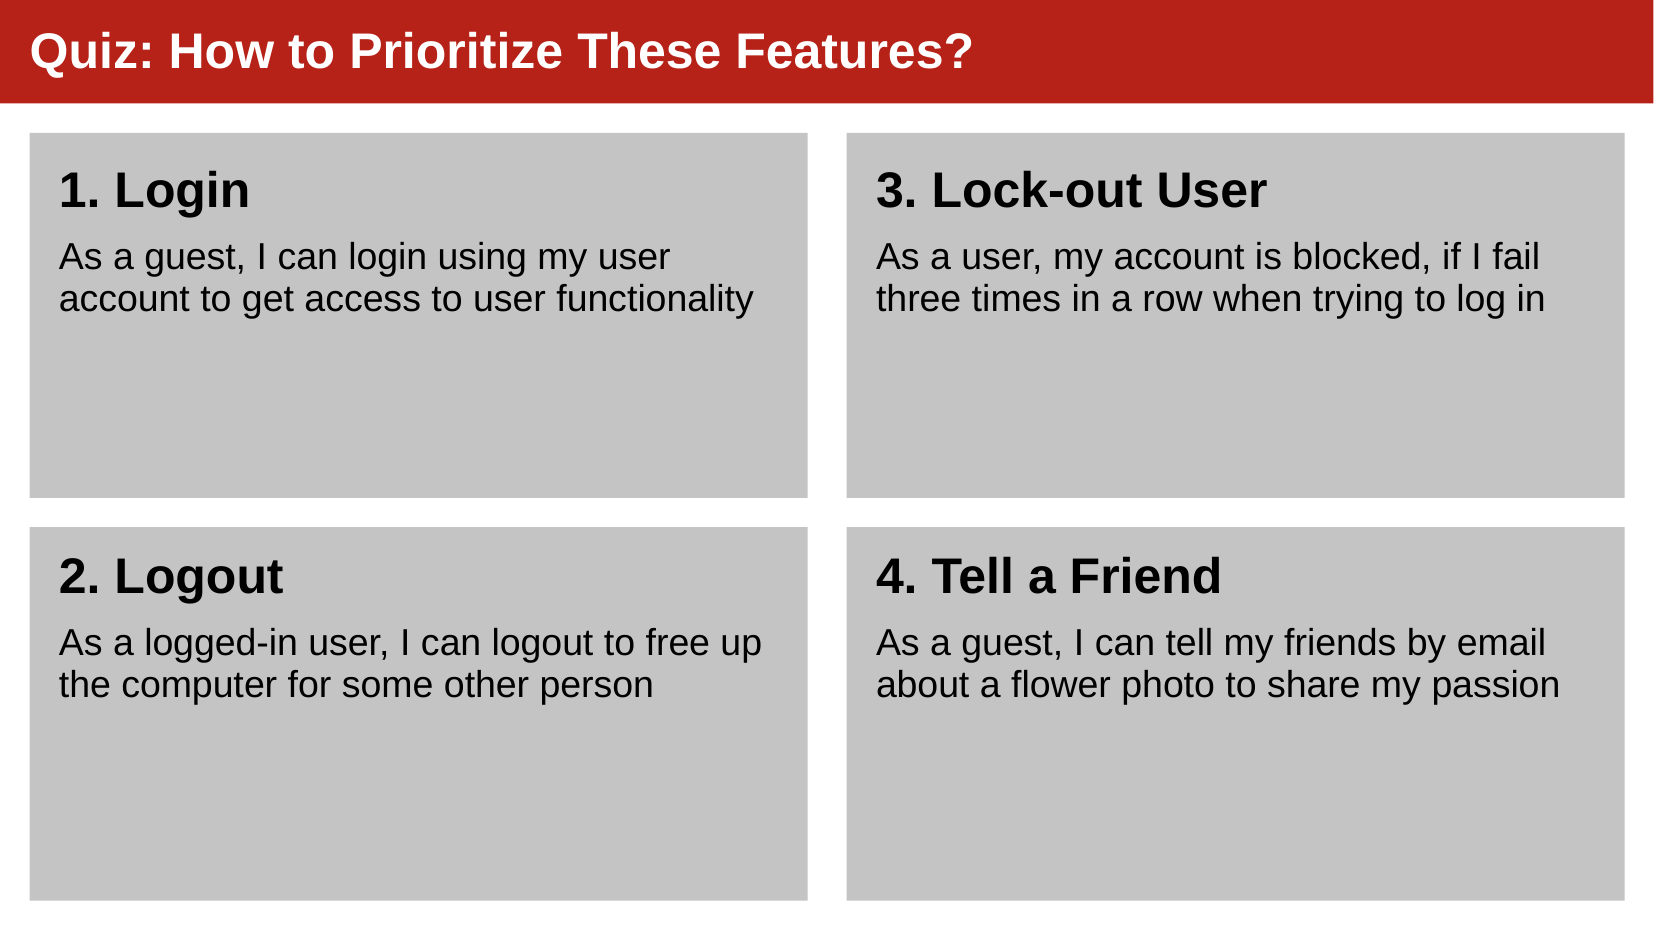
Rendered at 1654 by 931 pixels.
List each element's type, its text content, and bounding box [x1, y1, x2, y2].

list 3. Lock-out User As a user, my account is blocked, if I fail three times in a row when trying to log in 4. Tell a Friend As a guest, I can tell my friends by email about a flower photo to share my passion [846, 527, 1625, 901]
list 3. Lock-out User As a user, my account is blocked, if I fail three times in a row when trying to log in 4. Tell a Friend As a guest, I can tell my friends by email about a flower photo to share my passion [846, 132, 1625, 498]
title Quiz: How to Prioritize These Features? [0, 0, 1654, 104]
list 1. Login As a guest, I can login using my user account to get access to user functionality 2. Logout As a logged-in user, I can logout to free up the computer for some other person [29, 527, 808, 901]
list 1. Login As a guest, I can login using my user account to get access to user functionality 2. Logout As a logged-in user, I can logout to free up the computer for some other person [29, 132, 808, 498]
